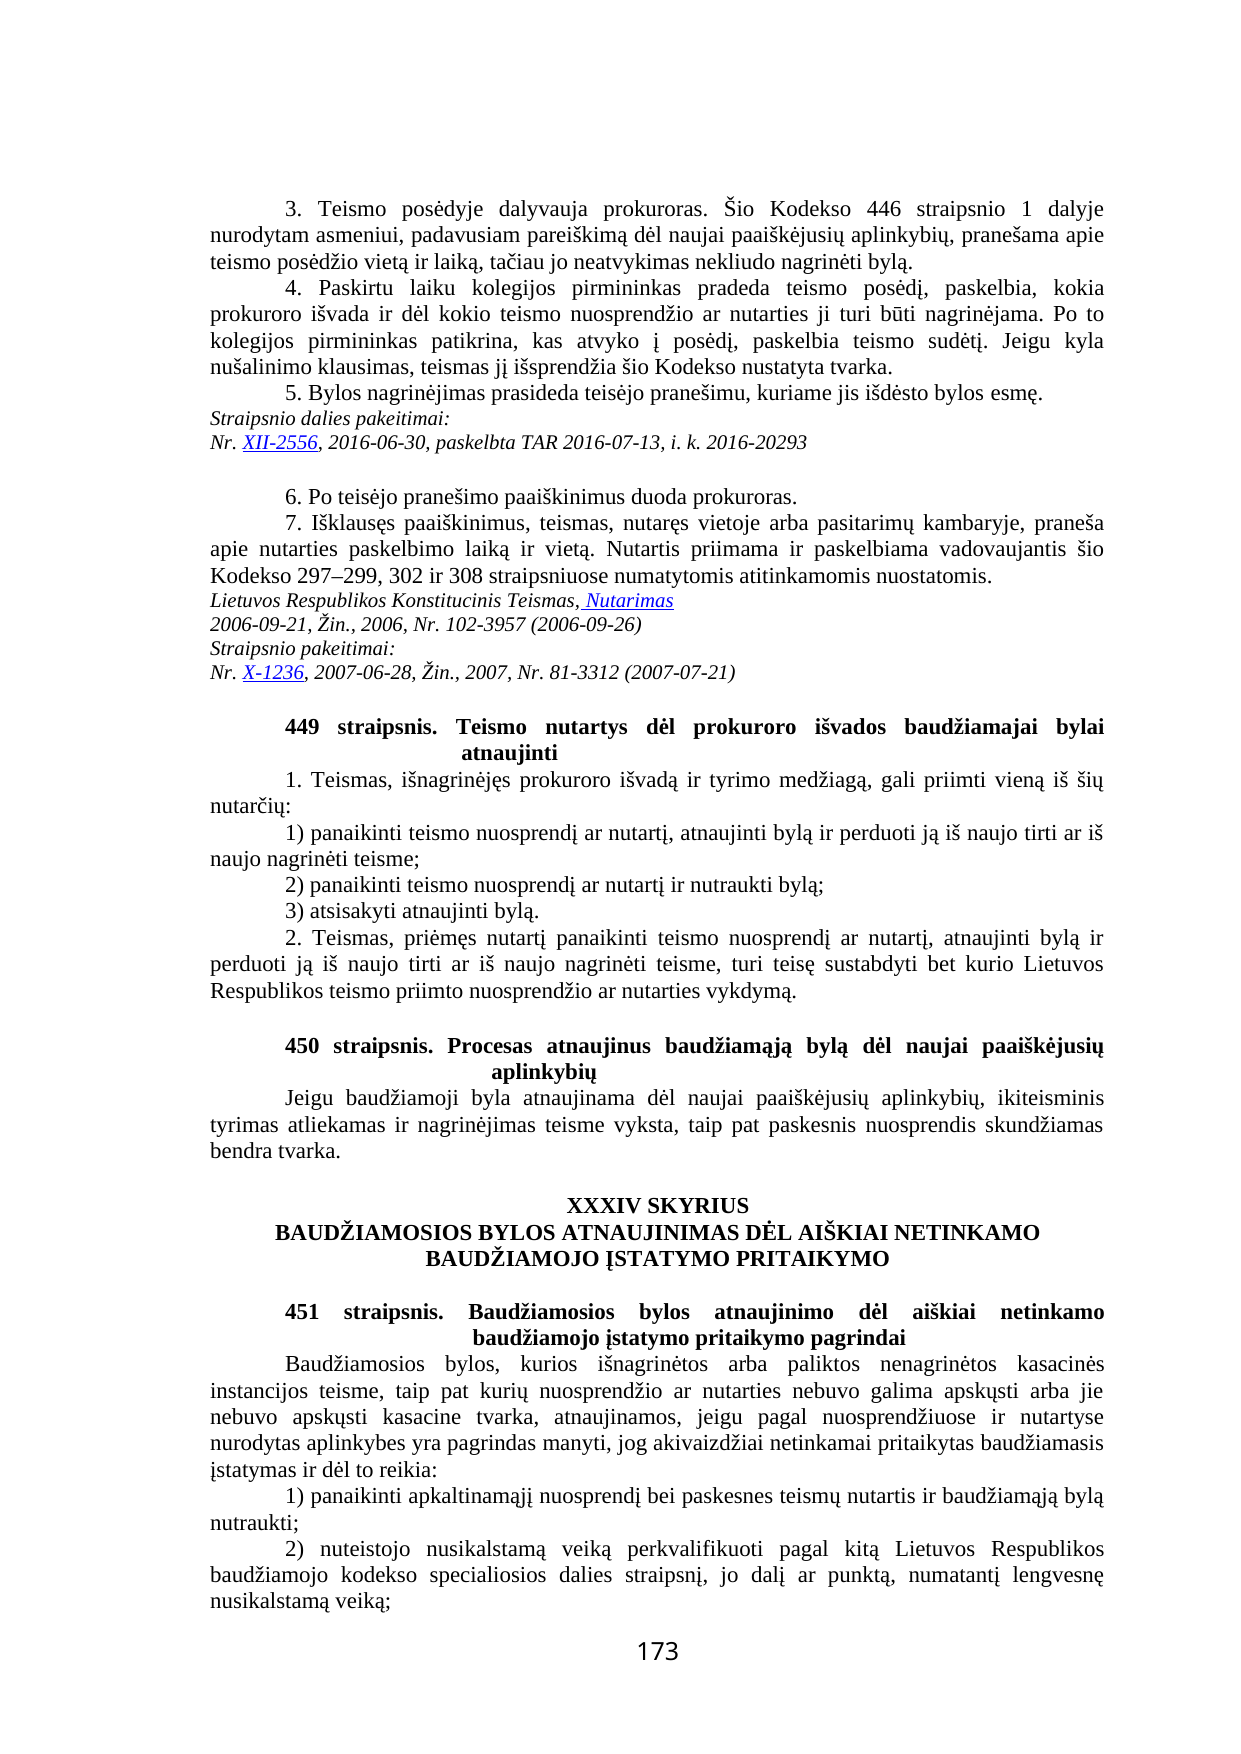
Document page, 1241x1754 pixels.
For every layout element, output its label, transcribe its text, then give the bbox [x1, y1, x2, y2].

text BAUDŽIAMOSIOS BYLOS ATNAUJINIMAS DĖL AIŠKIAI NETINKAMO BAUDŽIAMOJO ĮSTATYMO PRITAIKYMO [210, 1219, 1106, 1271]
text 7. Išklausęs paaiškinimus, teismas, nutaręs vietoje arba pasitarimų kambaryje, praneša apie nutarties paskelbimo laiką ir vietą. Nutartis priimama ir paskelbiama vadovaujantis šio Kodekso 297–299, 302 ir 308 straipsniuose numatytomis atitinkamomis nuostatomis. [210, 509, 1106, 588]
text 3. Teismo posėdyje dalyvauja prokuroras. Šio Kodekso 446 straipsnio 1 dalyje nurodytam asmeniui, padavusiam pareiškimą dėl naujai paaiškėjusių aplinkybių, pranešama apie teismo posėdžio vietą ir laiką, tačiau jo neatvykimas nekliudo nagrinėti bylą. [210, 195, 1106, 274]
text Nr. X-1236, 2007-06-28, Žin., 2007, Nr. 81-3312 (2007-07-21) [210, 660, 1106, 684]
text 449 straipsnis. Teismo nutartys dėl prokuroro išvados baudžiamajai bylai atnaujinti [285, 713, 1106, 766]
text 5. Bylos nagrinėjimas prasideda teisėjo pranešimu, kuriame jis išdėsto bylos esmę. [210, 379, 1106, 406]
text 451 straipsnis. Baudžiamosios bylos atnaujinimo dėl aiškiai netinkamo baudžiamojo įstatymo pritaikymo pagrindai [285, 1298, 1106, 1350]
text 2) panaikinti teismo nuosprendį ar nutartį ir nutraukti bylą; [210, 871, 1106, 898]
text 1. Teismas, išnagrinėjęs prokuroro išvadą ir tyrimo medžiagą, gali priimti vieną iš šių nutarčių: [210, 766, 1106, 818]
text Straipsnio pakeitimai: [210, 636, 1106, 660]
text 1) panaikinti teismo nuosprendį ar nutartį, atnaujinti bylą ir perduoti ją iš naujo tirti ar iš naujo nagrinėti teisme; [210, 818, 1106, 871]
text Straipsnio dalies pakeitimai: [210, 406, 1106, 430]
text 3) atsisakyti atnaujinti bylą. [210, 898, 1106, 924]
text Baudžiamosios bylos, kurios išnagrinėtos arba paliktos nenagrinėtos kasacinės instancijos teisme, taip pat kurių nuosprendžio ar nutarties nebuvo galima apskųsti arba jie nebuvo apskųsti kasacine tvarka, atnaujinamos, jeigu pagal nuosprendžiuose ir nutartyse nurodytas aplinkybes yra pagrindas manyti, jog akivaizdžiai netinkamai pritaikytas baudžiamasis įstatymas ir dėl to reikia: [210, 1350, 1106, 1482]
text Lietuvos Respublikos Konstitucinis Teismas, Nutarimas [210, 588, 1106, 612]
text Jeigu baudžiamoji byla atnaujinama dėl naujai paaiškėjusių aplinkybių, ikiteisminis tyrimas atliekamas ir nagrinėjimas teisme vyksta, taip pat paskesnis nuosprendis skundžiamas bendra tvarka. [210, 1084, 1106, 1163]
text 4. Paskirtu laiku kolegijos pirmininkas pradeda teismo posėdį, paskelbia, kokia prokuroro išvada ir dėl kokio teismo nuosprendžio ar nutarties ji turi būti nagrinėjama. Po to kolegijos pirmininkas patikrina, kas atvyko į posėdį, paskelbia teismo sudėtį. Jeigu kyla nušalinimo klausimas, teismas jį išsprendžia šio Kodekso nustatyta tvarka. [210, 274, 1106, 379]
text 1) panaikinti apkaltinamąjį nuosprendį bei paskesnes teismų nutartis ir baudžiamąją bylą nutraukti; [210, 1482, 1106, 1535]
text 450 straipsnis. Procesas atnaujinus baudžiamąją bylą dėl naujai paaiškėjusių aplinkybių [285, 1032, 1106, 1084]
subtitle XXXIV SKYRIUS [210, 1192, 1106, 1219]
text 2. Teismas, priėmęs nutartį panaikinti teismo nuosprendį ar nutartį, atnaujinti bylą ir perduoti ją iš naujo tirti ar iš naujo nagrinėti teisme, turi teisę sustabdyti bet kurio Lietuvos Respublikos teismo priimto nuosprendžio ar nutarties vykdymą. [210, 924, 1106, 1003]
text 6. Po teisėjo pranešimo paaiškinimus duoda prokuroras. [210, 483, 1106, 509]
text 2006-09-21, Žin., 2006, Nr. 102-3957 (2006-09-26) [210, 612, 1106, 636]
text Nr. XII-2556, 2016-06-30, paskelbta TAR 2016-07-13, i. k. 2016-20293 [210, 430, 1106, 454]
text 2) nuteistojo nusikalstamą veiką perkvalifikuoti pagal kitą Lietuvos Respublikos baudžiamojo kodekso specialiosios dalies straipsnį, jo dalį ar punktą, numatantį lengvesnę nusikalstamą veiką; [210, 1535, 1106, 1614]
